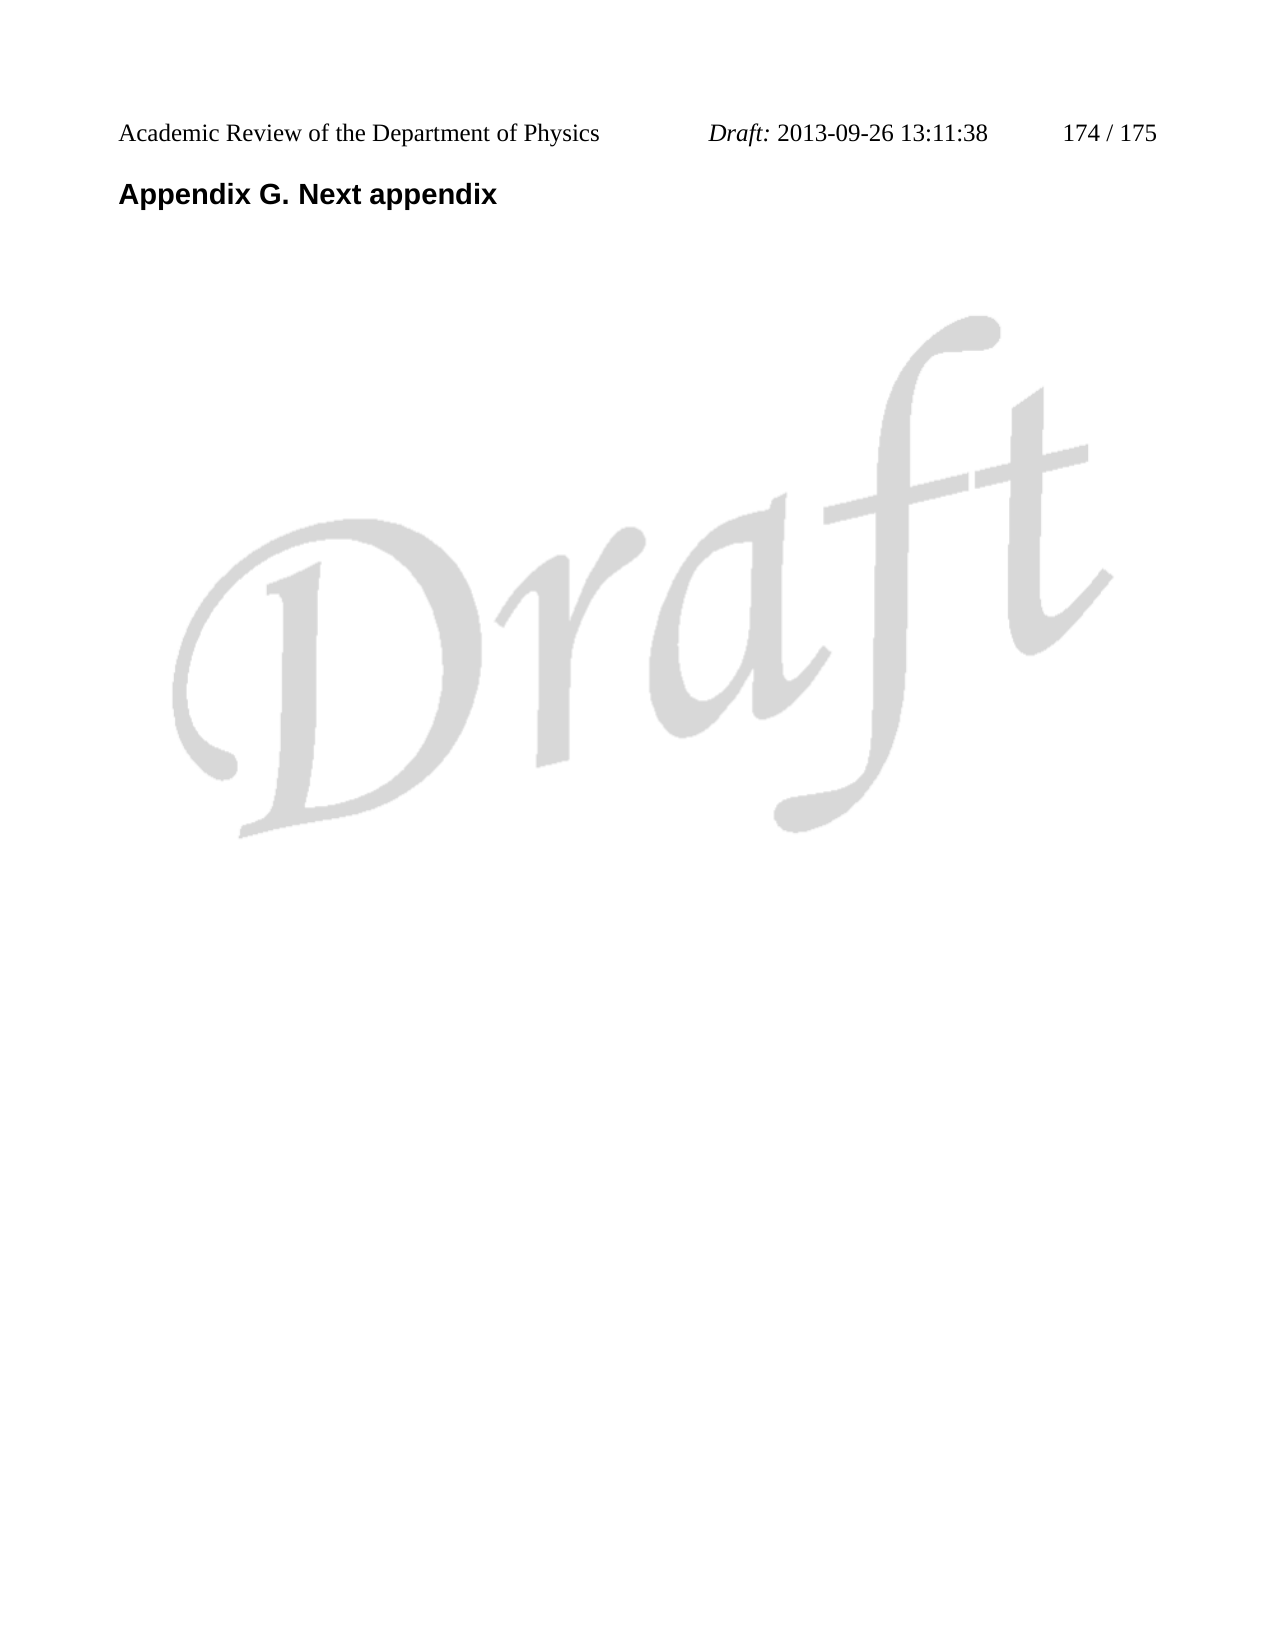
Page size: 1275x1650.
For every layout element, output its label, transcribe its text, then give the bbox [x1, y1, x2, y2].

subtitle Next appendix [118, 177, 1157, 210]
picture [118, 118, 1157, 177]
picture [118, 210, 1157, 1532]
